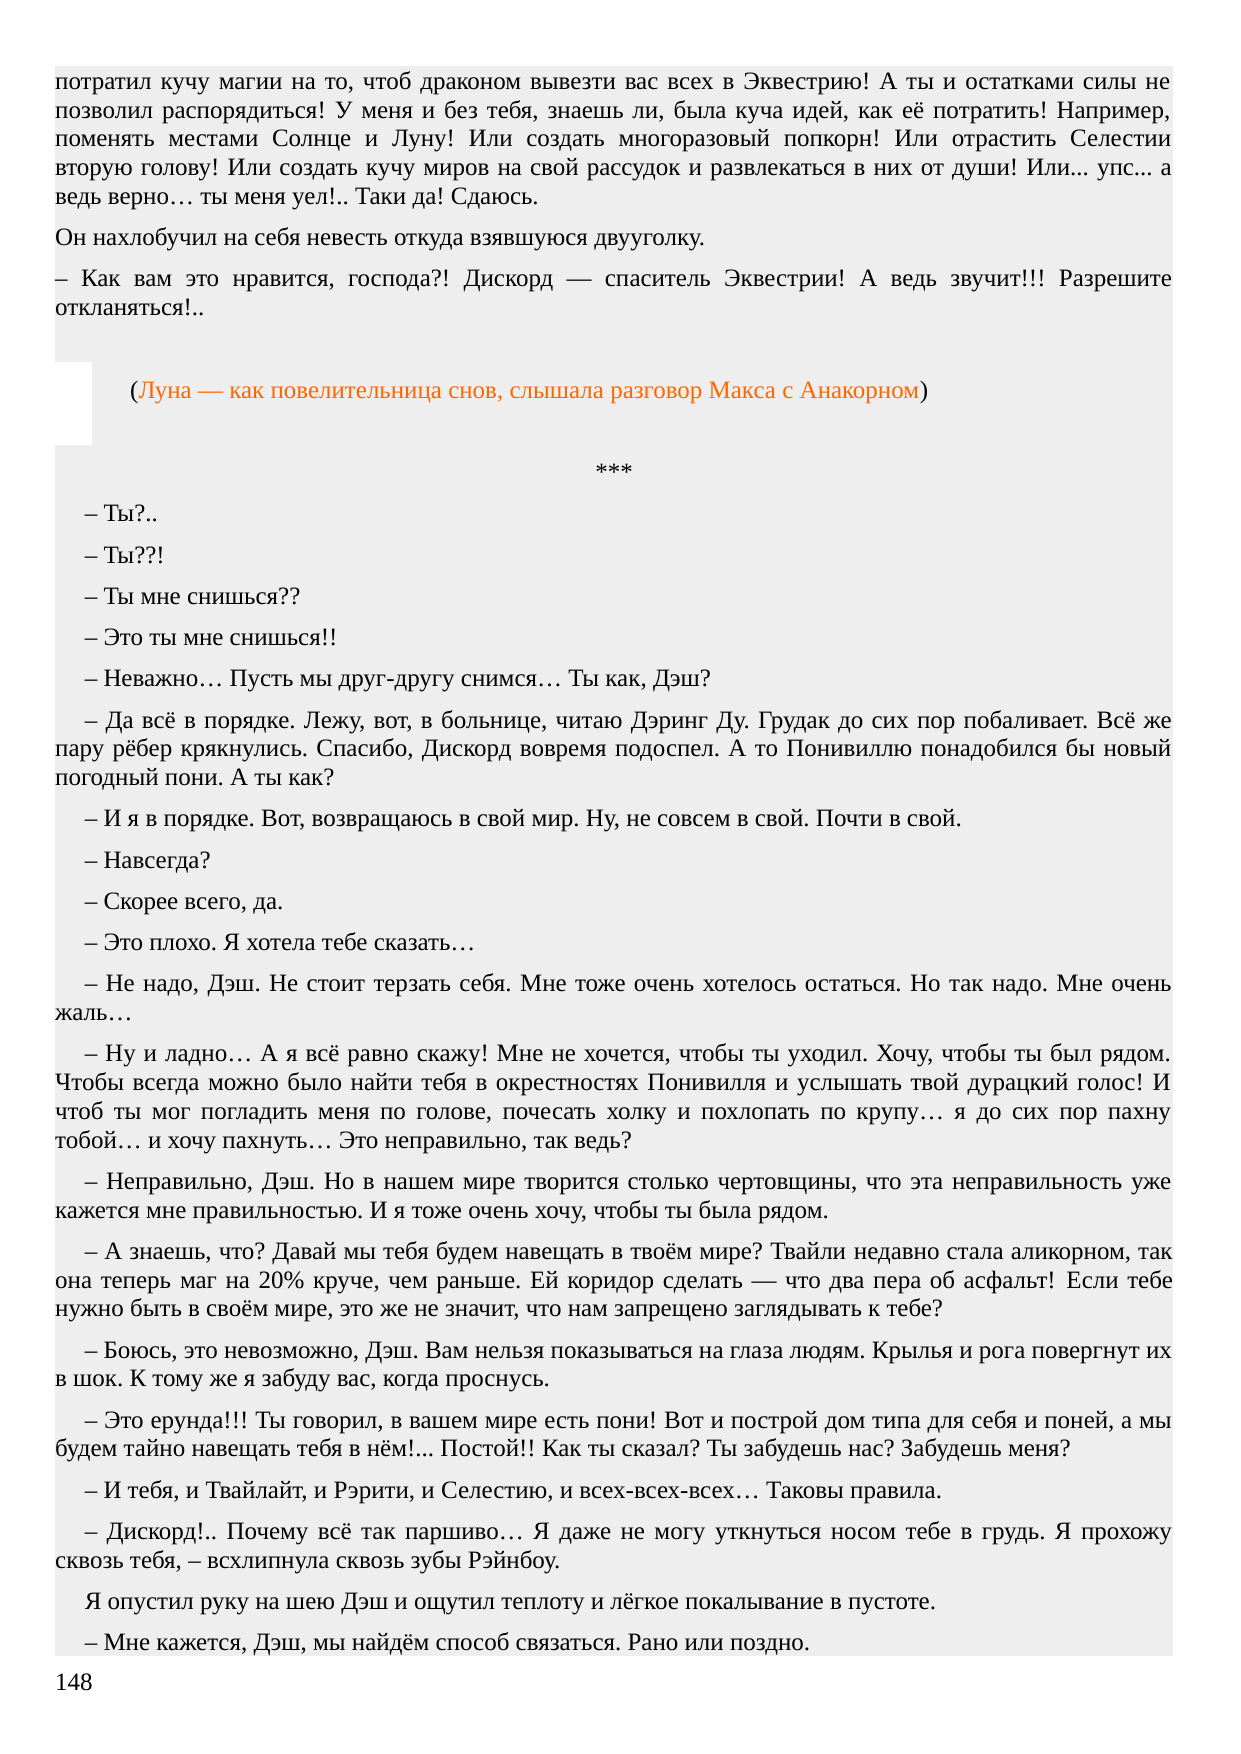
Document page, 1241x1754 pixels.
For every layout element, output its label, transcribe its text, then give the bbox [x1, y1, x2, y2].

text – Боюсь, это невозможно, Дэш. Вам нельзя показываться на глаза людям. Крылья и рога повергнут их в шок. К тому же я забуду вас, когда проснусь. [55, 1335, 1173, 1392]
text потратил кучу магии на то, чтоб драконом вывезти вас всех в Эквестрию! А ты и остатками силы не позволил распорядиться! У меня и без тебя, знаешь ли, была куча идей, как её потратить! Например, поменять местами Солнце и Луну! Или создать многоразовый попкорн! Или отрастить Селестии вторую голову! Или создать кучу миров на свой рассудок и развлекаться в них от души! Или... упс... а ведь верно… ты меня уел!.. Таки да! Сдаюсь. [55, 66, 1173, 210]
text – Ты??! [55, 540, 1173, 568]
text – Ты мне снишься?? [55, 581, 1173, 610]
text – Как вам это нравится, господа?! Дискорд — спаситель Эквестрии! А ведь звучит!!! Разрешите откланяться!.. [55, 263, 1173, 321]
text – Не надо, Дэш. Не стоит терзать себя. Мне тоже очень хотелось остаться. Но так надо. Мне очень жаль… [55, 968, 1173, 1026]
text – Дискорд!.. Почему всё так паршиво… Я даже не могу уткнуться носом тебе в грудь. Я прохожу сквозь тебя, – всхлипнула сквозь зубы Рэйнбоу. [55, 1516, 1173, 1573]
text – Навсегда? [55, 845, 1173, 873]
text – А знаешь, что? Давай мы тебя будем навещать в твоём мире? Твайли недавно стала аликорном, так она теперь маг на 20% круче, чем раньше. Ей коридор сделать — что два пера об асфальт! Если тебе нужно быть в своём мире, это же не значит, что нам запрещено заглядывать к тебе? [55, 1236, 1173, 1322]
text – Это ты мне снишься!! [55, 622, 1173, 651]
text – Скорее всего, да. [55, 886, 1173, 915]
text Он нахлобучил на себя невесть откуда взявшуюся двууголку. [55, 222, 1173, 251]
text – Да всё в порядке. Лежу, вот, в больнице, читаю Дэринг Ду. Грудак до сих пор побаливает. Всё же пару рёбер крякнулись. Спасибо, Дискорд вовремя подоспел. А то Понивиллю понадобился бы новый погодный пони. А ты как? [55, 705, 1173, 791]
list (Луна — как повелительница снов, слышала разговор Макса с Анакорном) [92, 375, 1173, 403]
text – Ну и ладно… А я всё равно скажу! Мне не хочется, чтобы ты уходил. Хочу, чтобы ты был рядом. Чтобы всегда можно было найти тебя в окрестностях Понивилля и услышать твой дурацкий голос! И чтоб ты мог погладить меня по голове, почесать холку и похлопать по крупу… я до сих пор пахну тобой… и хочу пахнуть… Это неправильно, так ведь? [55, 1038, 1173, 1153]
text – Неважно… Пусть мы друг-другу снимся… Ты как, Дэш? [55, 663, 1173, 692]
text – И я в порядке. Вот, возвращаюсь в свой мир. Ну, не совсем в свой. Почти в свой. [55, 803, 1173, 832]
text – Это ерунда!!! Ты говорил, в вашем мире есть пони! Вот и построй дом типа для себя и поней, а мы будем тайно навещать тебя в нём!... Постой!! Как ты сказал? Ты забудешь нас? Забудешь меня? [55, 1405, 1173, 1462]
text – Мне кажется, Дэш, мы найдём способ связаться. Рано или поздно. [55, 1627, 1173, 1656]
text – Неправильно, Дэш. Но в нашем мире творится столько чертовщины, что эта неправильность уже кажется мне правильностью. И я тоже очень хочу, чтобы ты была рядом. [55, 1166, 1173, 1223]
text *** [55, 457, 1173, 486]
text – И тебя, и Твайлайт, и Рэрити, и Селестию, и всех-всех-всех… Таковы правила. [55, 1475, 1173, 1503]
text Я опустил руку на шею Дэш и ощутил теплоту и лёгкое покалывание в пустоте. [55, 1586, 1173, 1615]
text – Ты?.. [55, 498, 1173, 527]
text – Это плохо. Я хотела тебе сказать… [55, 927, 1173, 956]
